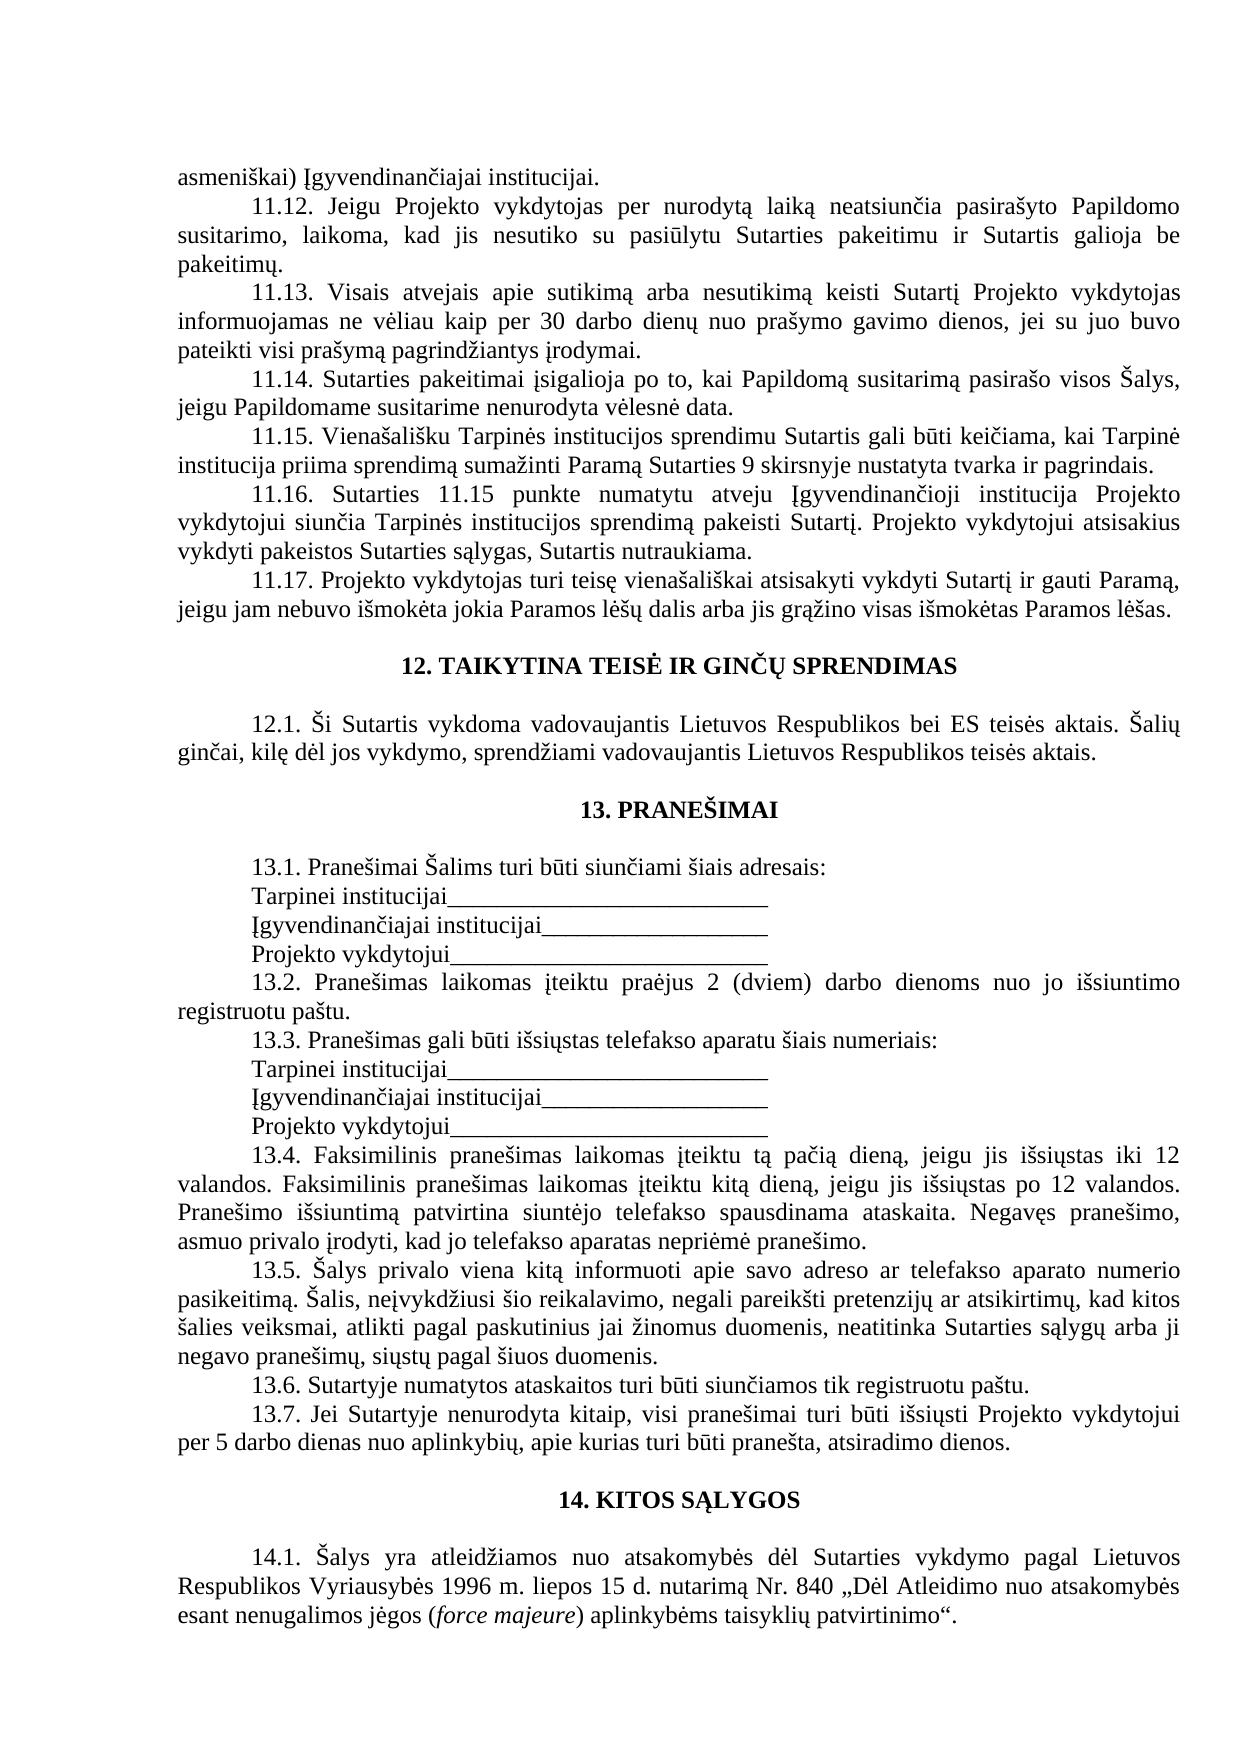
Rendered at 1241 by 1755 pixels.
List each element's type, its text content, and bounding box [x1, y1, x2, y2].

text 14. KITOS SĄLYGOS [177, 1485, 1181, 1514]
text 11.14. Sutarties pakeitimai įsigalioja po to, kai Papildomą susitarimą pasirašo visos Šalys, jeigu Papildomame susitarime nenurodyta vėlesnė data. [177, 364, 1181, 421]
text 13.5. Šalys privalo viena kitą informuoti apie savo adreso ar telefakso aparato numerio pasikeitimą. Šalis, neįvykdžiusi šio reikalavimo, negali pareikšti pretenzijų ar atsikirtimų, kad kitos šalies veiksmai, atlikti pagal paskutinius jai žinomus duomenis, neatitinka Sutarties sąlygų arba ji negavo pranešimų, siųstų pagal šiuos duomenis. [177, 1255, 1181, 1370]
text 11.17. Projekto vykdytojas turi teisę vienašališkai atsisakyti vykdyti Sutartį ir gauti Paramą, jeigu jam nebuvo išmokėta jokia Paramos lėšų dalis arba jis grąžino visas išmokėtas Paramos lėšas. [177, 565, 1181, 622]
text Projekto vykdytojui [177, 939, 1181, 967]
text 12.1. Ši Sutartis vykdoma vadovaujantis Lietuvos Respublikos bei ES teisės aktais. Šalių ginčai, kilę dėl jos vykdymo, sprendžiami vadovaujantis Lietuvos Respublikos teisės aktais. [177, 709, 1181, 766]
text 13. PRANEŠIMAI [177, 795, 1181, 824]
text 12. TAIKYTINA TEISĖ IR GINČŲ SPRENDIMAS [177, 651, 1181, 680]
text Įgyvendinančiajai institucijai [177, 910, 1181, 939]
text Tarpinei institucijai [177, 1054, 1181, 1082]
text 11.12. Jeigu Projekto vykdytojas per nurodytą laiką neatsiunčia pasirašyto Papildomo susitarimo, laikoma, kad jis nesutiko su pasiūlytu Sutarties pakeitimu ir Sutartis galioja be pakeitimų. [177, 191, 1181, 277]
text Įgyvendinančiajai institucijai [177, 1082, 1181, 1111]
text 13.1. Pranešimai Šalims turi būti siunčiami šiais adresais: [177, 852, 1181, 881]
text 13.4. Faksimilinis pranešimas laikomas įteiktu tą pačią dieną, jeigu jis išsiųstas iki 12 valandos. Faksimilinis pranešimas laikomas įteiktu kitą dieną, jeigu jis išsiųstas po 12 valandos. Pranešimo išsiuntimą patvirtina siuntėjo telefakso spausdinama ataskaita. Negavęs pranešimo, asmuo privalo įrodyti, kad jo telefakso aparatas nepriėmė pranešimo. [177, 1140, 1181, 1255]
text 11.13. Visais atvejais apie sutikimą arba nesutikimą keisti Sutartį Projekto vykdytojas informuojamas ne vėliau kaip per 30 darbo dienų nuo prašymo gavimo dienos, jei su juo buvo pateikti visi prašymą pagrindžiantys įrodymai. [177, 277, 1181, 364]
text Projekto vykdytojui [177, 1111, 1181, 1140]
text 13.3. Pranešimas gali būti išsiųstas telefakso aparatu šiais numeriais: [177, 1025, 1181, 1054]
text 14.1. Šalys yra atleidžiamos nuo atsakomybės dėl Sutarties vykdymo pagal Lietuvos Respublikos Vyriausybės 1996 m. liepos 15 d. nutarimą Nr. 840 „Dėl Atleidimo nuo atsakomybės esant nenugalimos jėgos (force majeure) aplinkybėms taisyklių patvirtinimo“. [177, 1542, 1181, 1629]
text 11.15. Vienašališku Tarpinės institucijos sprendimu Sutartis gali būti keičiama, kai Tarpinė institucija priima sprendimą sumažinti Paramą Sutarties 9 skirsnyje nustatyta tvarka ir pagrindais. [177, 421, 1181, 479]
text 11.16. Sutarties 11.15 punkte numatytu atveju Įgyvendinančioji institucija Projekto vykdytojui siunčia Tarpinės institucijos sprendimą pakeisti Sutartį. Projekto vykdytojui atsisakius vykdyti pakeistos Sutarties sąlygas, Sutartis nutraukiama. [177, 479, 1181, 565]
text asmeniškai) Įgyvendinančiajai institucijai. [177, 162, 1181, 191]
text 13.6. Sutartyje numatytos ataskaitos turi būti siunčiamos tik registruotu paštu. [177, 1370, 1181, 1399]
text 13.7. Jei Sutartyje nenurodyta kitaip, visi pranešimai turi būti išsiųsti Projekto vykdytojui per 5 darbo dienas nuo aplinkybių, apie kurias turi būti pranešta, atsiradimo dienos. [177, 1399, 1181, 1456]
text 13.2. Pranešimas laikomas įteiktu praėjus 2 (dviem) darbo dienoms nuo jo išsiuntimo registruotu paštu. [177, 967, 1181, 1025]
text Tarpinei institucijai [177, 881, 1181, 910]
